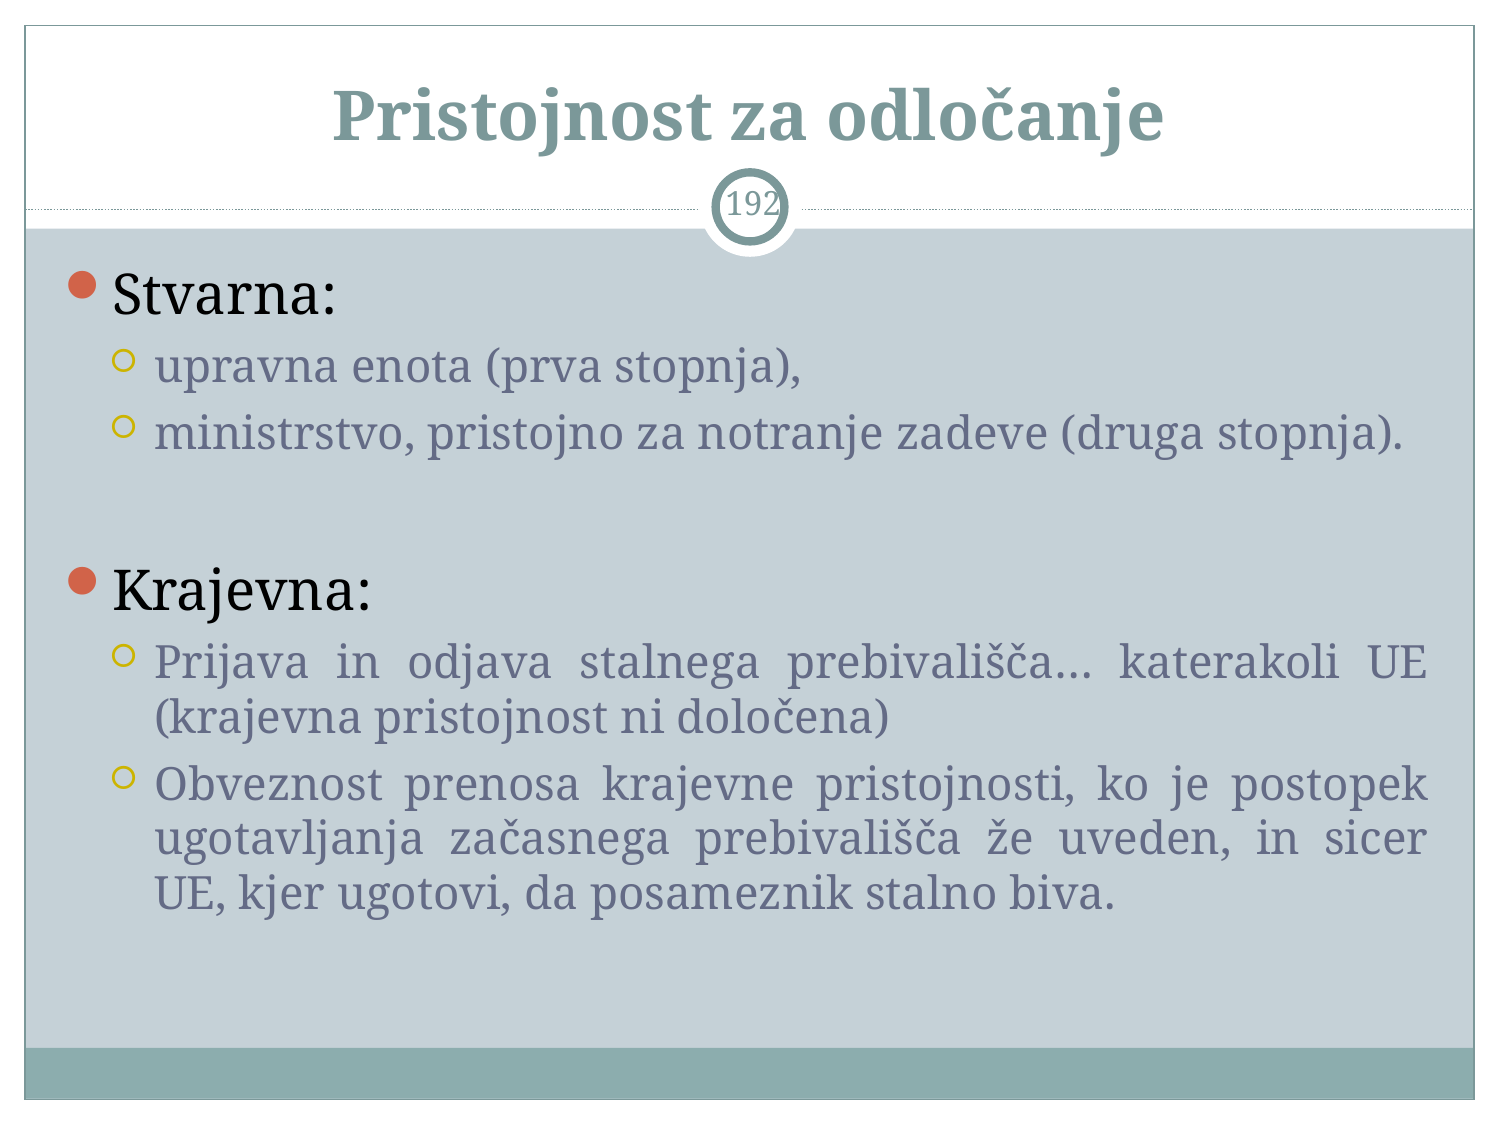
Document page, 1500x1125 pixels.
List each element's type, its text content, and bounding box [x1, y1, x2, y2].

text_box [715, 168, 791, 241]
title Pristojnost za odločanje [49, 37, 1450, 162]
list Stvarna: upravna enota (prva stopnja), ministrstvo, pristojno za notranje zadeve (druga stopnja). Krajevna: Prijava in odjava stalnega prebivališča… katerakoli UE (krajevna pristojnost ni določena) Obveznost prenosa krajevne pristojnosti, ko je postopek ugotavljanja začasnega prebivališča že uveden, in sicer UE, kjer ugotovi, da posameznik stalno biva. [49, 250, 1445, 1001]
